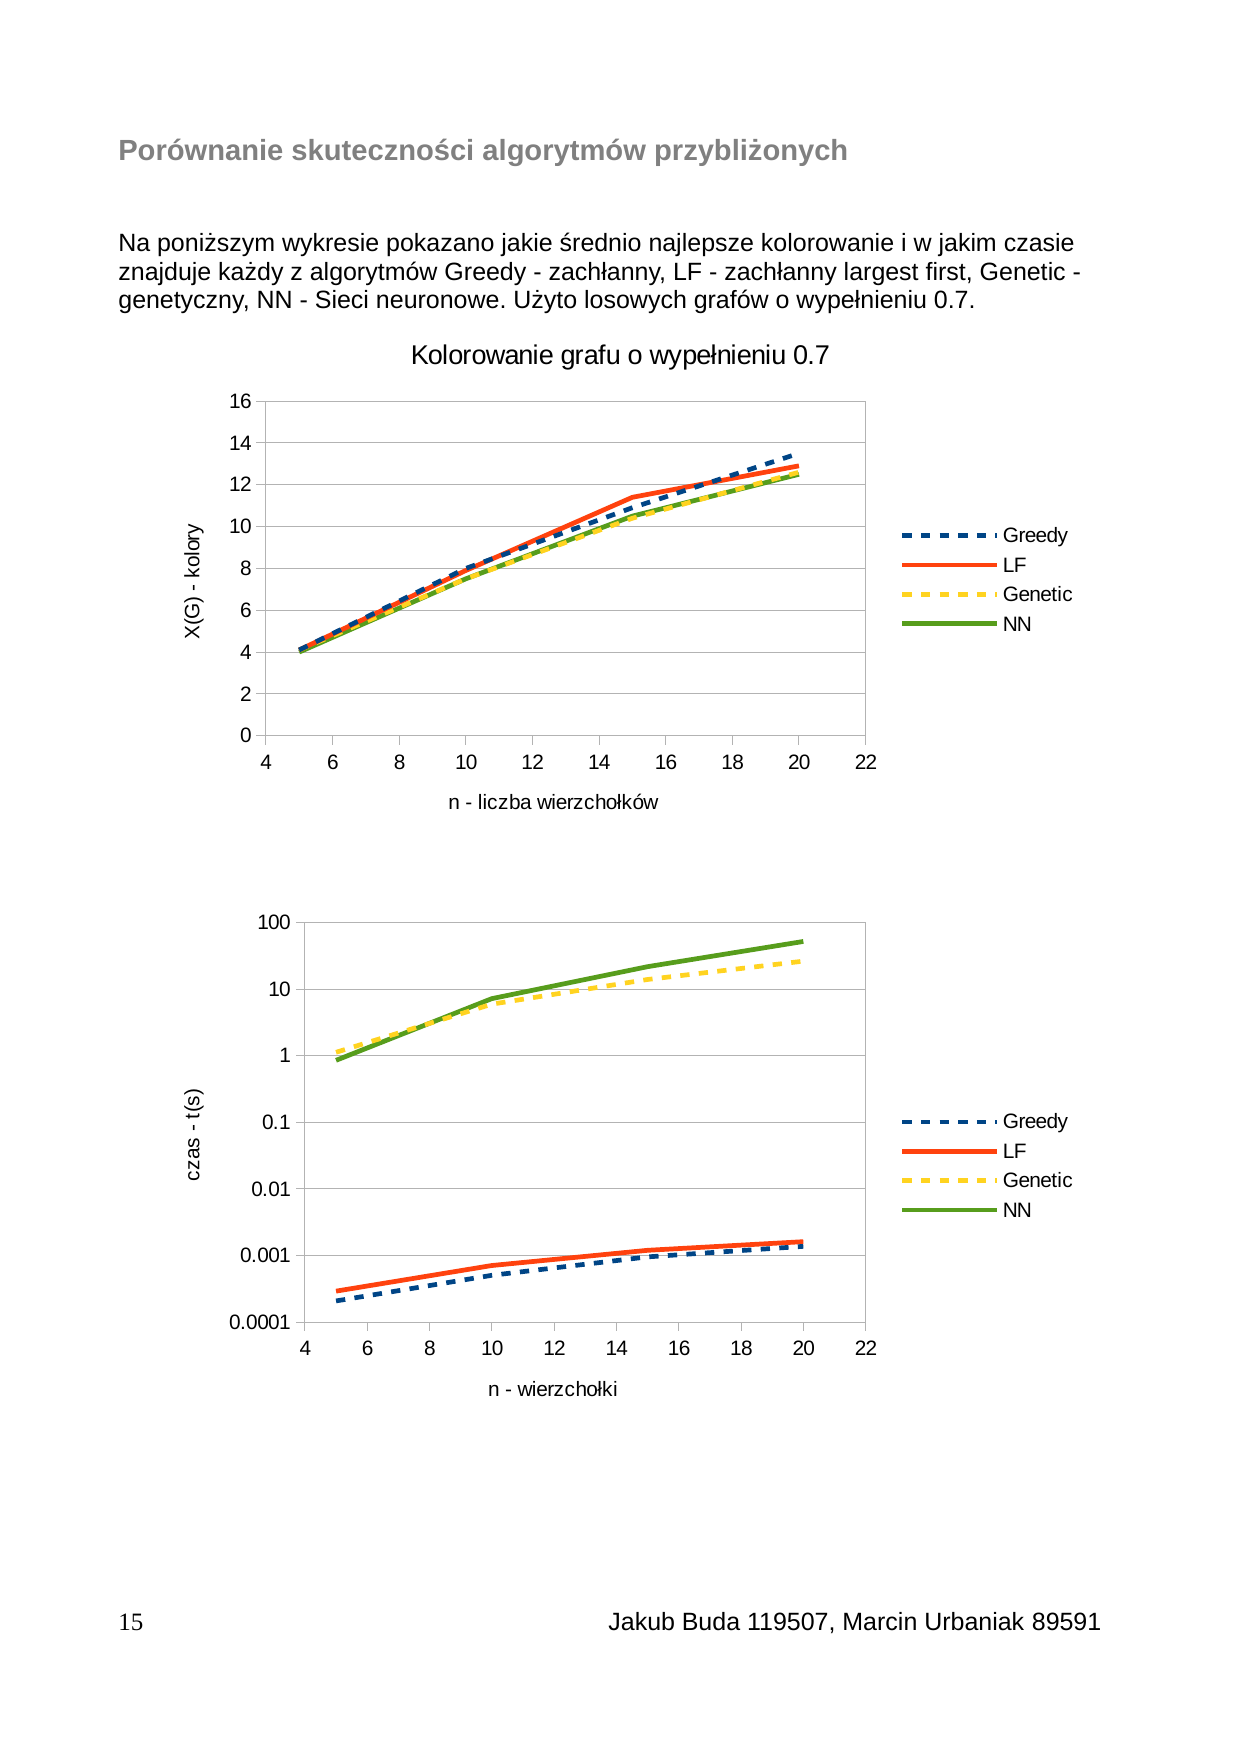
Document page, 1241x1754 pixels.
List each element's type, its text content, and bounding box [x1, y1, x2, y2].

text Na poniższym wykresie pokazano jakie średnio najlepsze kolorowanie i w jakim czasie znajduje każdy z algorytmów Greedy - zachłanny, LF - zachłanny largest first, Genetic - genetyczny, NN - Sieci neuronowe. Użyto losowych grafów o wypełnieniu 0.7. [118, 228, 1122, 314]
subtitle Porównanie skuteczności algorytmów przybliżonych [118, 133, 1122, 166]
